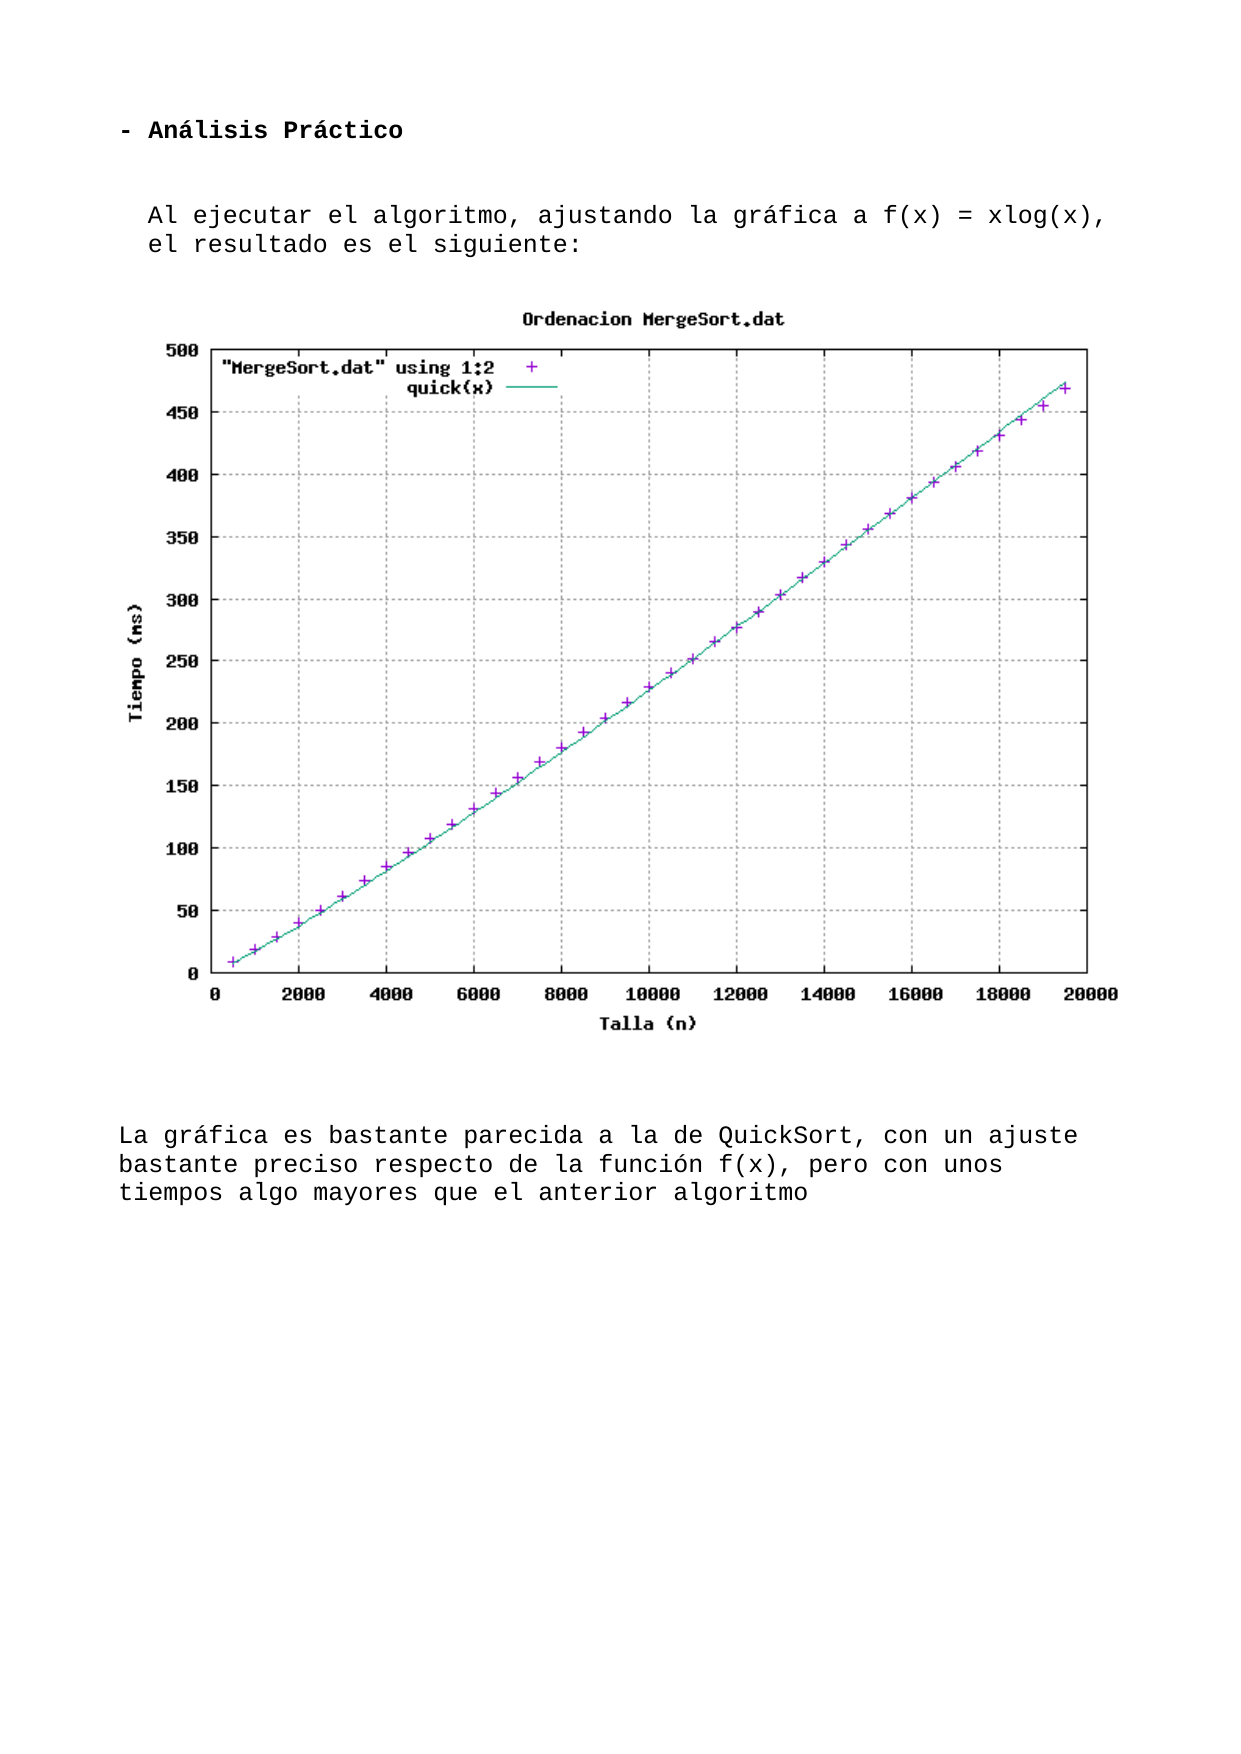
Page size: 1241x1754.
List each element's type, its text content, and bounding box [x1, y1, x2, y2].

text La gráfica es bastante parecida a la de QuickSort, con un ajuste bastante preciso respecto de la función f(x), pero con unos tiempos algo mayores que el anterior algoritmo [118, 1123, 1123, 1208]
picture [120, 288, 1121, 1038]
text Al ejecutar el algoritmo, ajustando la gráfica a f(x) = xlog(x), el resultado es el siguiente: [148, 203, 1123, 260]
text - Análisis Práctico [118, 118, 1123, 146]
